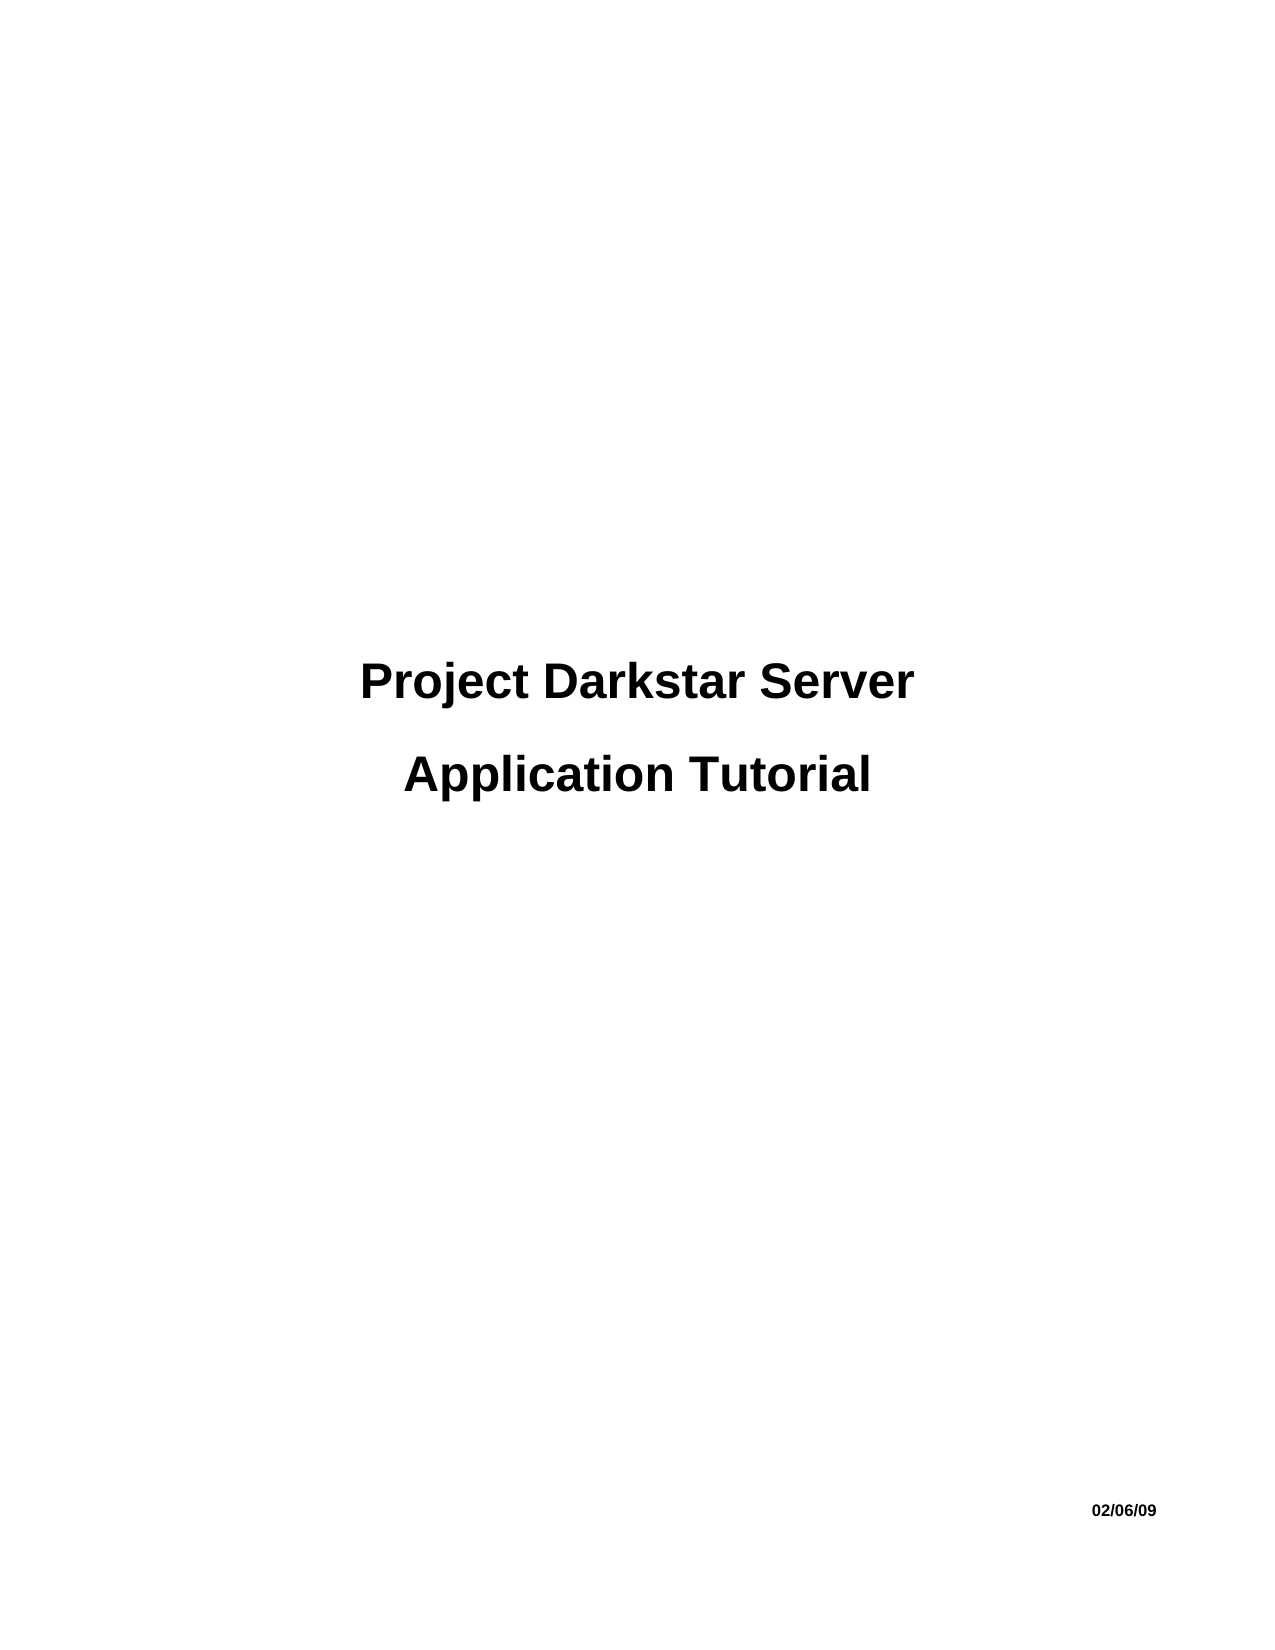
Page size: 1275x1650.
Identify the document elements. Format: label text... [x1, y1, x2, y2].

title Project Darkstar Server [118, 653, 1156, 709]
title Application Tutorial [118, 746, 1156, 802]
